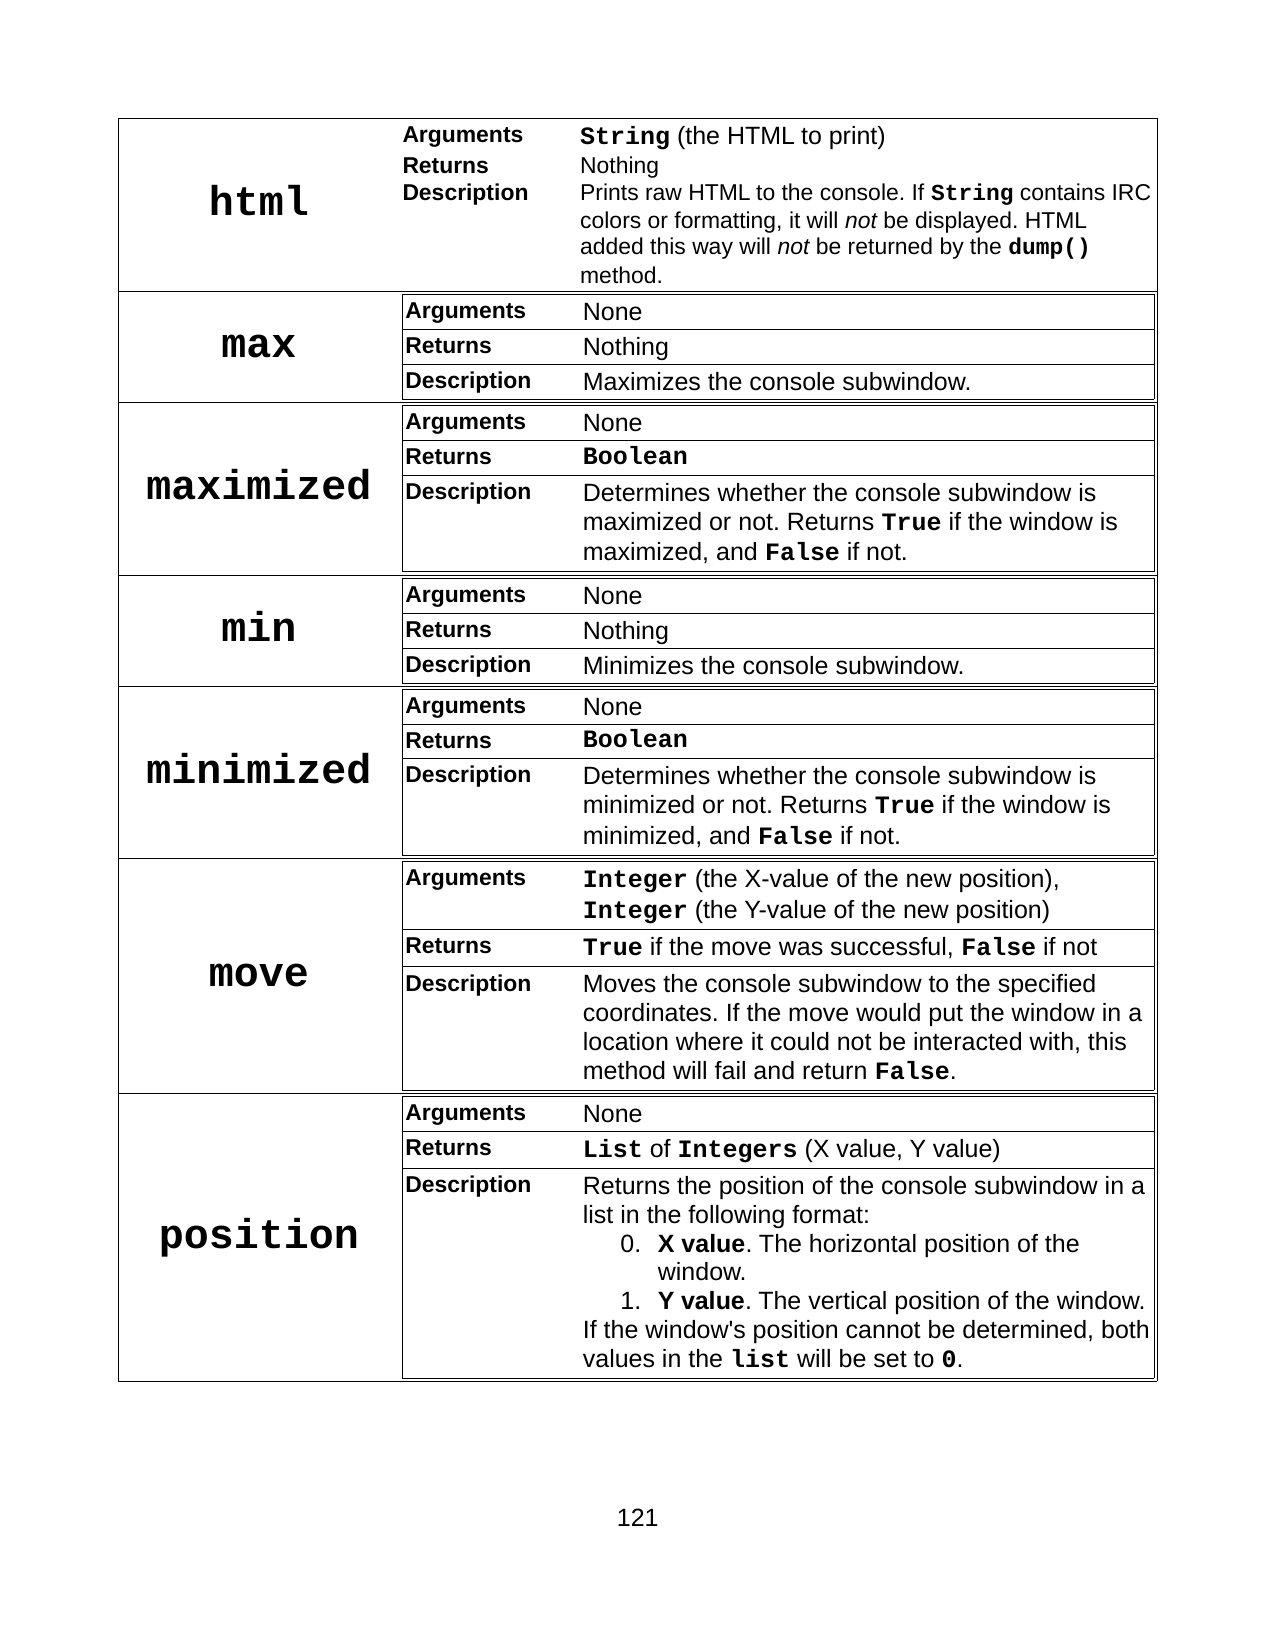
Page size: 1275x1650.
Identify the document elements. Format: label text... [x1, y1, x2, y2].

table_cell Returns [403, 614, 580, 647]
table_cell [399, 119, 1157, 291]
table_cell Description [403, 967, 580, 1090]
table_cell Description [403, 1169, 580, 1378]
table_cell maximized [119, 403, 399, 574]
table_header None [580, 1097, 1154, 1131]
table_cell Nothing [580, 152, 1154, 178]
table_header None [580, 295, 1154, 329]
table_header Arguments [403, 295, 580, 329]
table_cell Moves the console subwindow to the specified coordinates. If the move would put the window in a location where it could not be interacted with, this method will fail and return False. [580, 967, 1154, 1090]
table_cell Description [403, 476, 579, 571]
table_cell Returns [403, 930, 580, 966]
table_cell Returns the position of the console subwindow in a list in the following format: X value. The horizontal position of the window. Y value. The vertical position of the window. If the window's position cannot be determined, both values in the list will be set to 0. [580, 1169, 1154, 1378]
table_header None [580, 690, 1154, 724]
table_cell Description [403, 759, 580, 855]
table_cell [399, 403, 1157, 574]
table_cell Returns [403, 1132, 580, 1168]
table_header Integer (the X-value of the new position), Integer (the Y-value of the new position) [580, 862, 1154, 929]
table_cell Nothing [580, 614, 1154, 647]
table_cell Returns [403, 330, 580, 364]
table_cell [399, 292, 1157, 402]
table_header None [580, 579, 1154, 613]
table_cell List of Integers (X value, Y value) [580, 1132, 1154, 1168]
table_cell Determines whether the console subwindow is maximized or not. Returns True if the window is maximized, and False if not. [580, 476, 1154, 571]
table_cell minimized [119, 687, 399, 858]
table_cell [399, 576, 1157, 686]
table_cell Description [403, 649, 580, 682]
table_cell position [119, 1094, 399, 1381]
table_cell [399, 859, 1157, 1093]
table_cell html [119, 119, 399, 291]
table_header Arguments [402, 121, 580, 152]
table_cell min [119, 576, 399, 686]
table_cell Maximizes the console subwindow. [580, 365, 1154, 399]
table_cell [399, 687, 1157, 858]
table_cell [399, 1094, 1157, 1381]
table_cell Returns [403, 441, 579, 474]
table_header Arguments [403, 579, 580, 613]
table_cell Nothing [580, 330, 1154, 364]
table_header String (the HTML to print) [580, 121, 1154, 152]
table_header Arguments [403, 690, 580, 724]
table_header Arguments [403, 862, 580, 929]
table_cell Returns [403, 725, 580, 758]
table_cell move [119, 859, 399, 1093]
table_header Arguments [403, 1097, 580, 1131]
table_cell Description [402, 179, 580, 288]
table_cell Boolean [580, 725, 1154, 758]
table_cell True if the move was successful, False if not [580, 930, 1154, 966]
table_header None [580, 406, 1154, 440]
table_cell Determines whether the console subwindow is minimized or not. Returns True if the window is minimized, and False if not. [580, 759, 1154, 855]
table_cell Minimizes the console subwindow. [580, 649, 1154, 682]
table_cell Description [403, 365, 580, 399]
table_cell max [119, 292, 399, 402]
table_cell Boolean [580, 441, 1154, 474]
table_cell Returns [402, 152, 580, 178]
table_header Arguments [403, 406, 579, 440]
table_cell Prints raw HTML to the console. If String contains IRC colors or formatting, it will not be displayed. HTML added this way will not be returned by the dump() method. [580, 179, 1154, 288]
